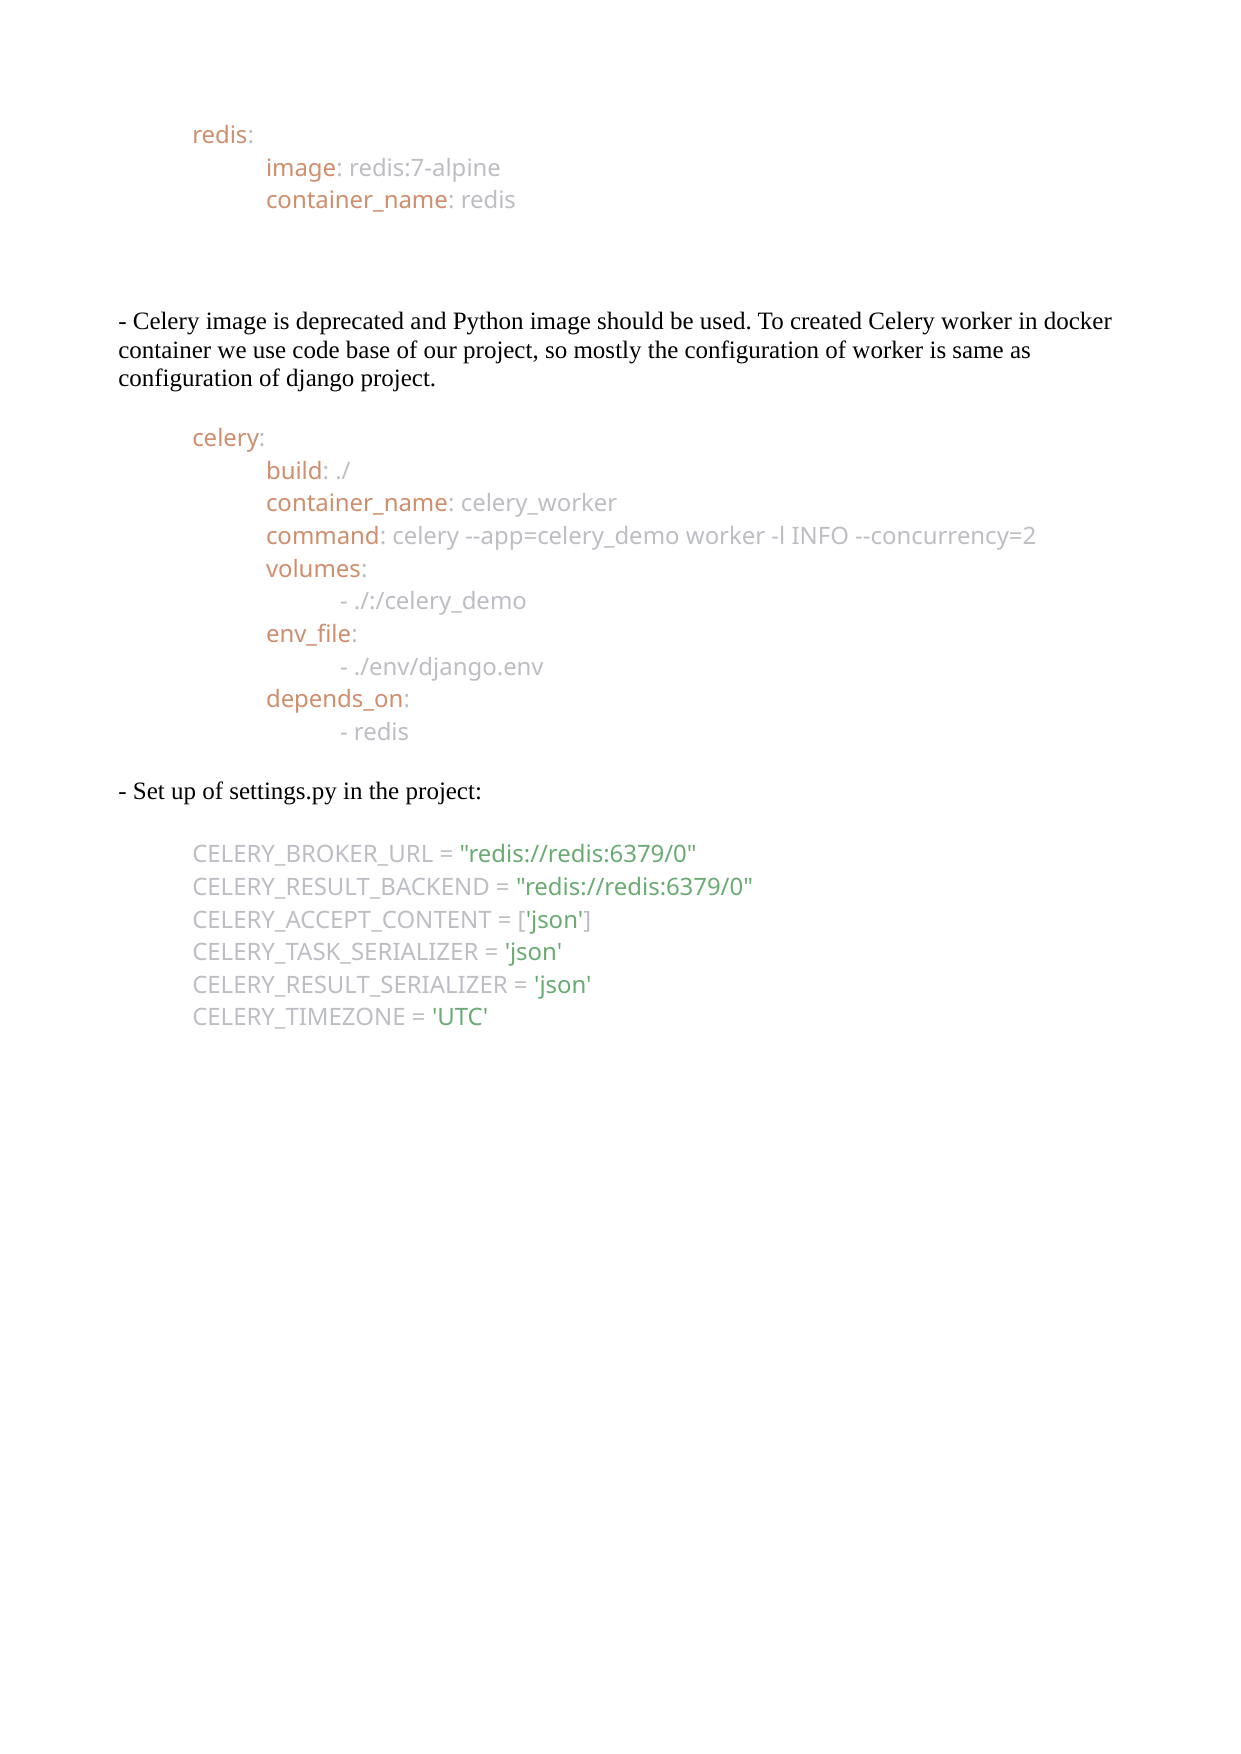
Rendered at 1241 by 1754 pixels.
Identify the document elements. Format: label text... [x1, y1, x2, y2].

text - Set up of settings.py in the project: [118, 776, 1122, 804]
text CELERY_BROKER_URL = "redis://redis:6379/0" CELERY_RESULT_BACKEND = "redis://redis:6379/0" CELERY_ACCEPT_CONTENT = ['json'] CELERY_TASK_SERIALIZER = 'json' CELERY_RESULT_SERIALIZER = 'json' CELERY_TIMEZONE = 'UTC' [118, 837, 1122, 1033]
text command: celery --app=celery_demo worker -l INFO --concurrency=2 volumes: - ./:/celery_demo env_file: - ./env/django.env depends_on: - redis [118, 519, 1122, 747]
text - Celery image is deprecated and Python image should be used. To created Celery worker in docker container we use code base of our project, so mostly the configuration of worker is same as configuration of django project. [118, 306, 1122, 392]
text celery: build: ./ container_name: celery_worker [118, 421, 1122, 519]
text redis: image: redis:7-alpine container_name: redis [118, 118, 1122, 248]
